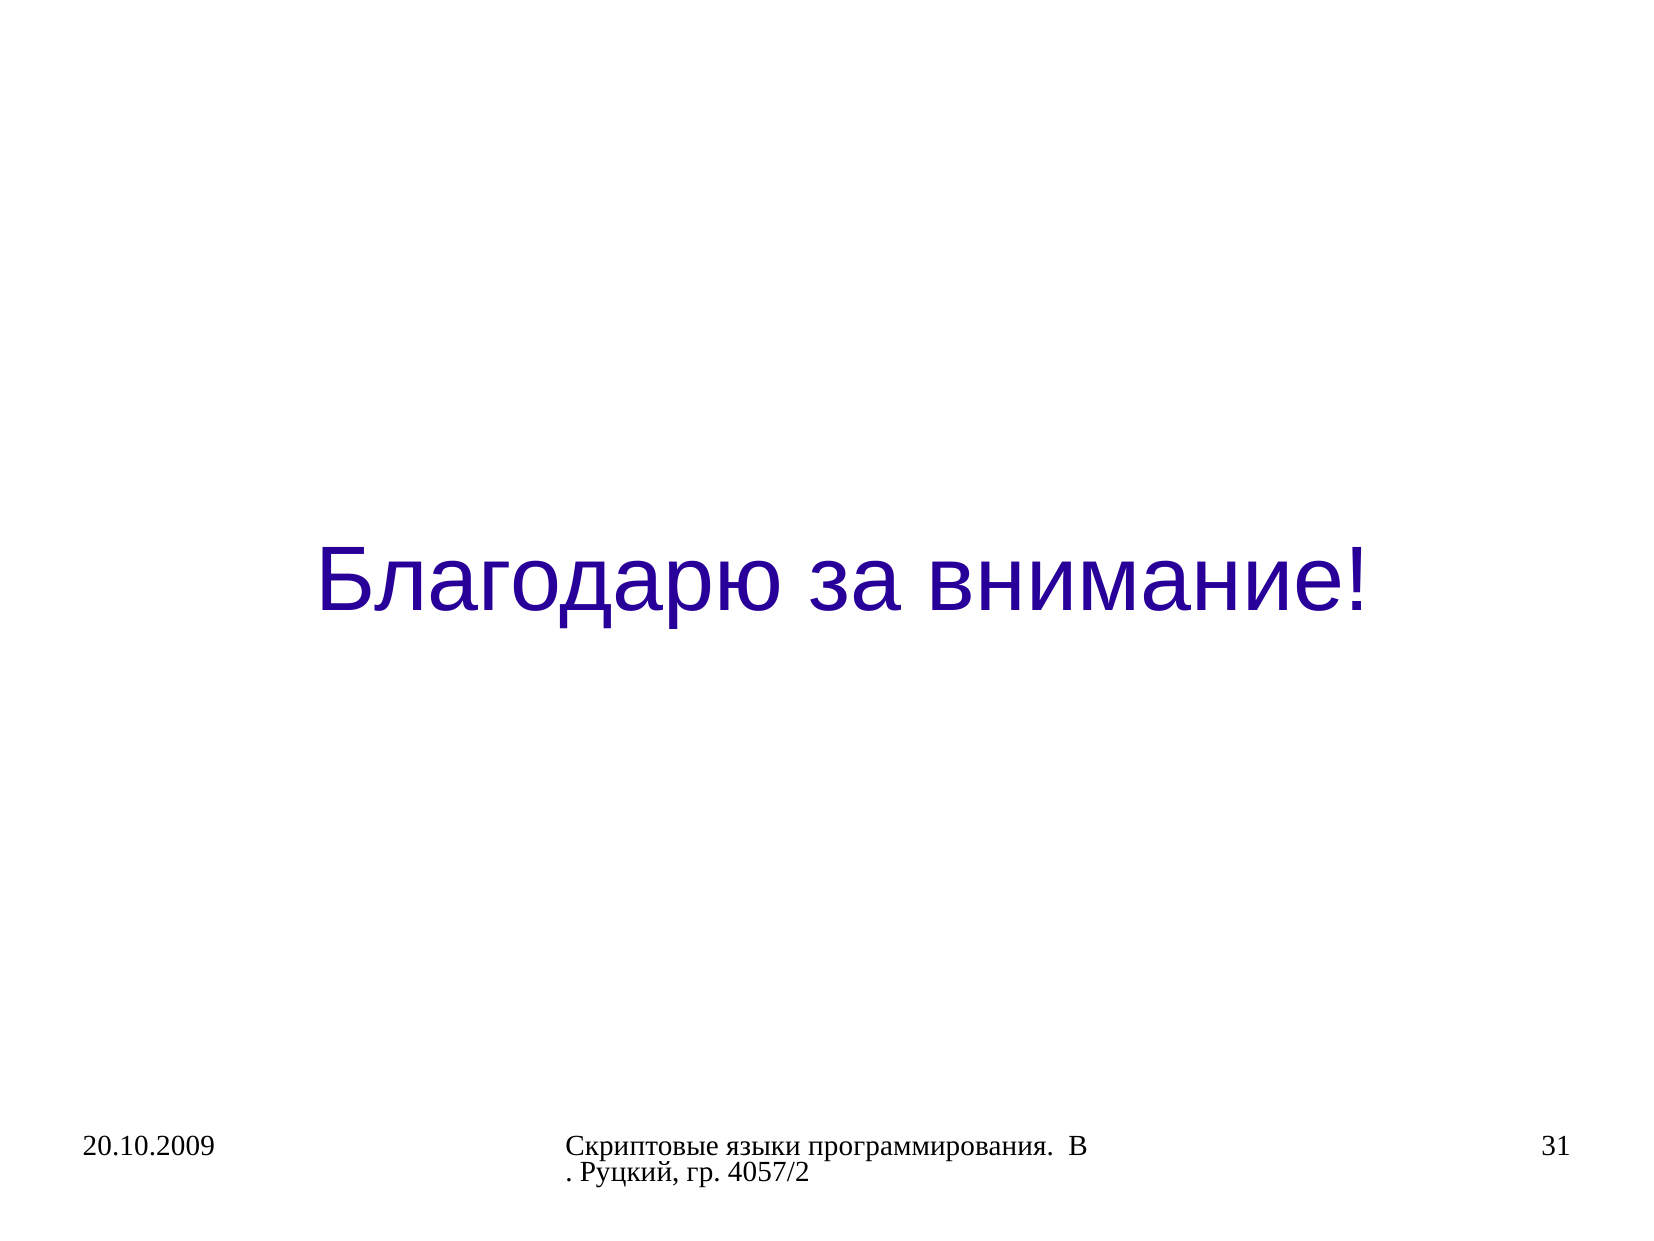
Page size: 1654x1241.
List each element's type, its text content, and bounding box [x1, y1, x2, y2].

subtitle Благодарю за внимание! [82, 49, 1571, 1109]
